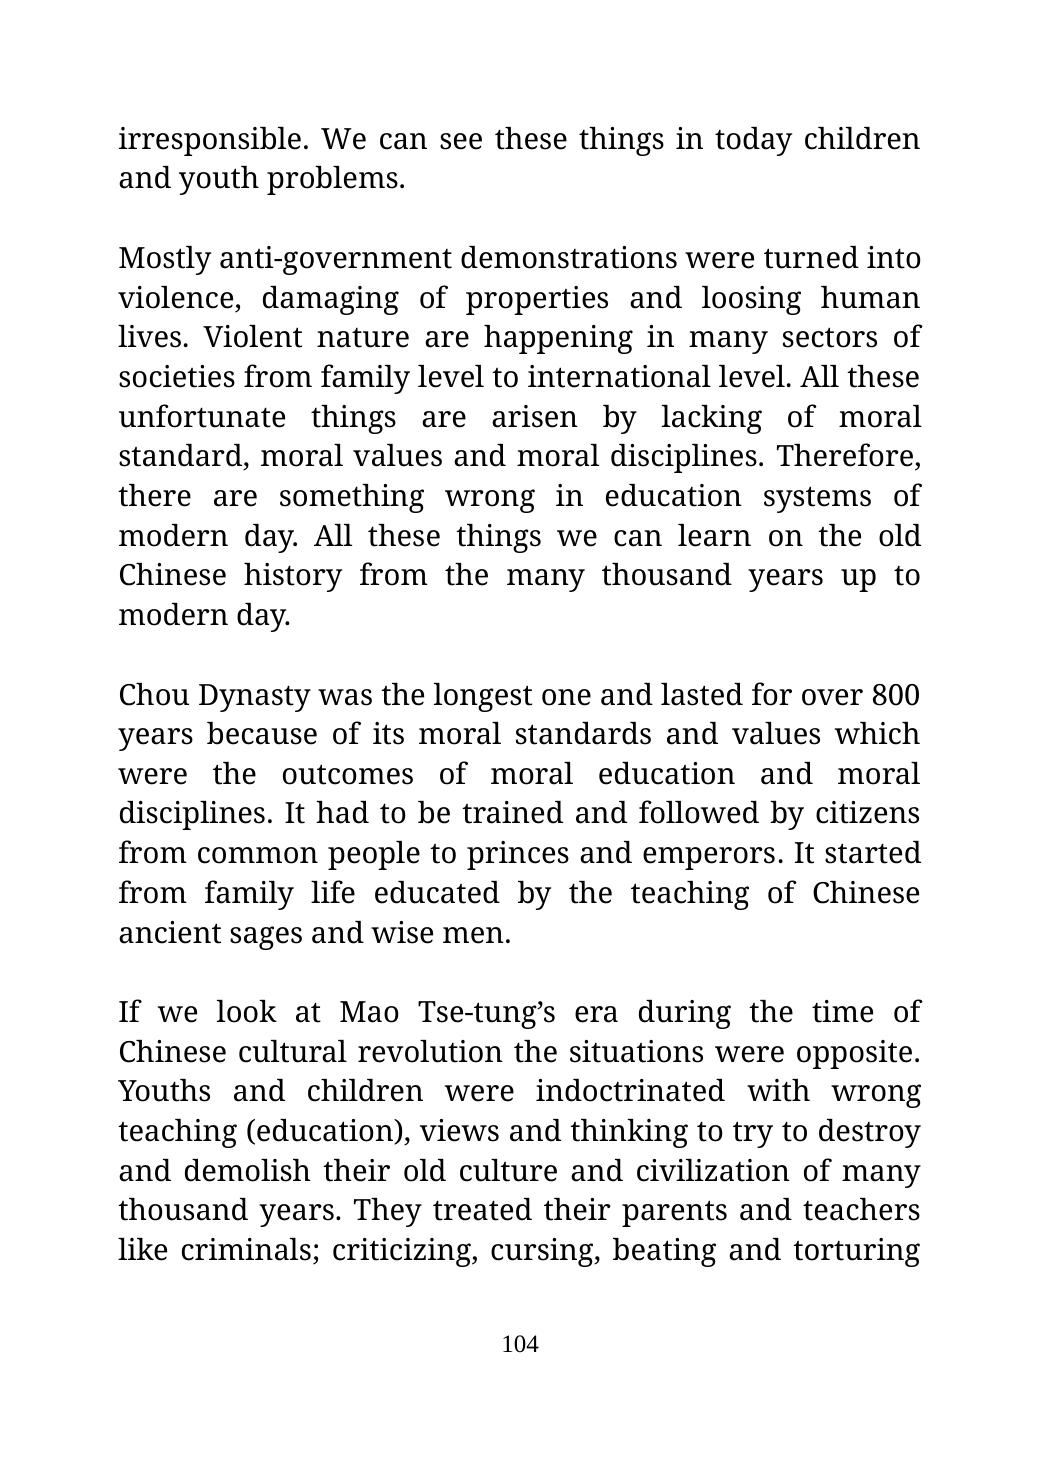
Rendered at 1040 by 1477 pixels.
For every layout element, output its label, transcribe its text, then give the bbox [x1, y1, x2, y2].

text Chou Dynasty was the longest one and lasted for over 800 years because of its moral standards and values which were the outcomes of moral education and moral disciplines. It had to be trained and followed by citizens from common people to princes and emperors. It started from family life educated by the teaching of Chinese ancient sages and wise men. [118, 674, 922, 952]
text If we look at Mao Tse-tung’s era during the time of Chinese cultural revolution the situations were opposite. Youths and children were indoctrinated with wrong teaching (education), views and thinking to try to destroy and demolish their old culture and civilization of many thousand years. They treated their parents and teachers like criminals; criticizing, cursing, beating and torturing [118, 991, 922, 1269]
text Mostly anti-government demonstrations were turned into violence, damaging of properties and loosing human lives. Violent nature are happening in many sectors of societies from family level to international level. All these unfortunate things are arisen by lacking of moral standard, moral values and moral disciplines. Therefore, there are something wrong in education systems of modern day. All these things we can learn on the old Chinese history from the many thousand years up to modern day. [118, 237, 922, 634]
text irresponsible. We can see these things in today children and youth problems. [118, 118, 922, 197]
